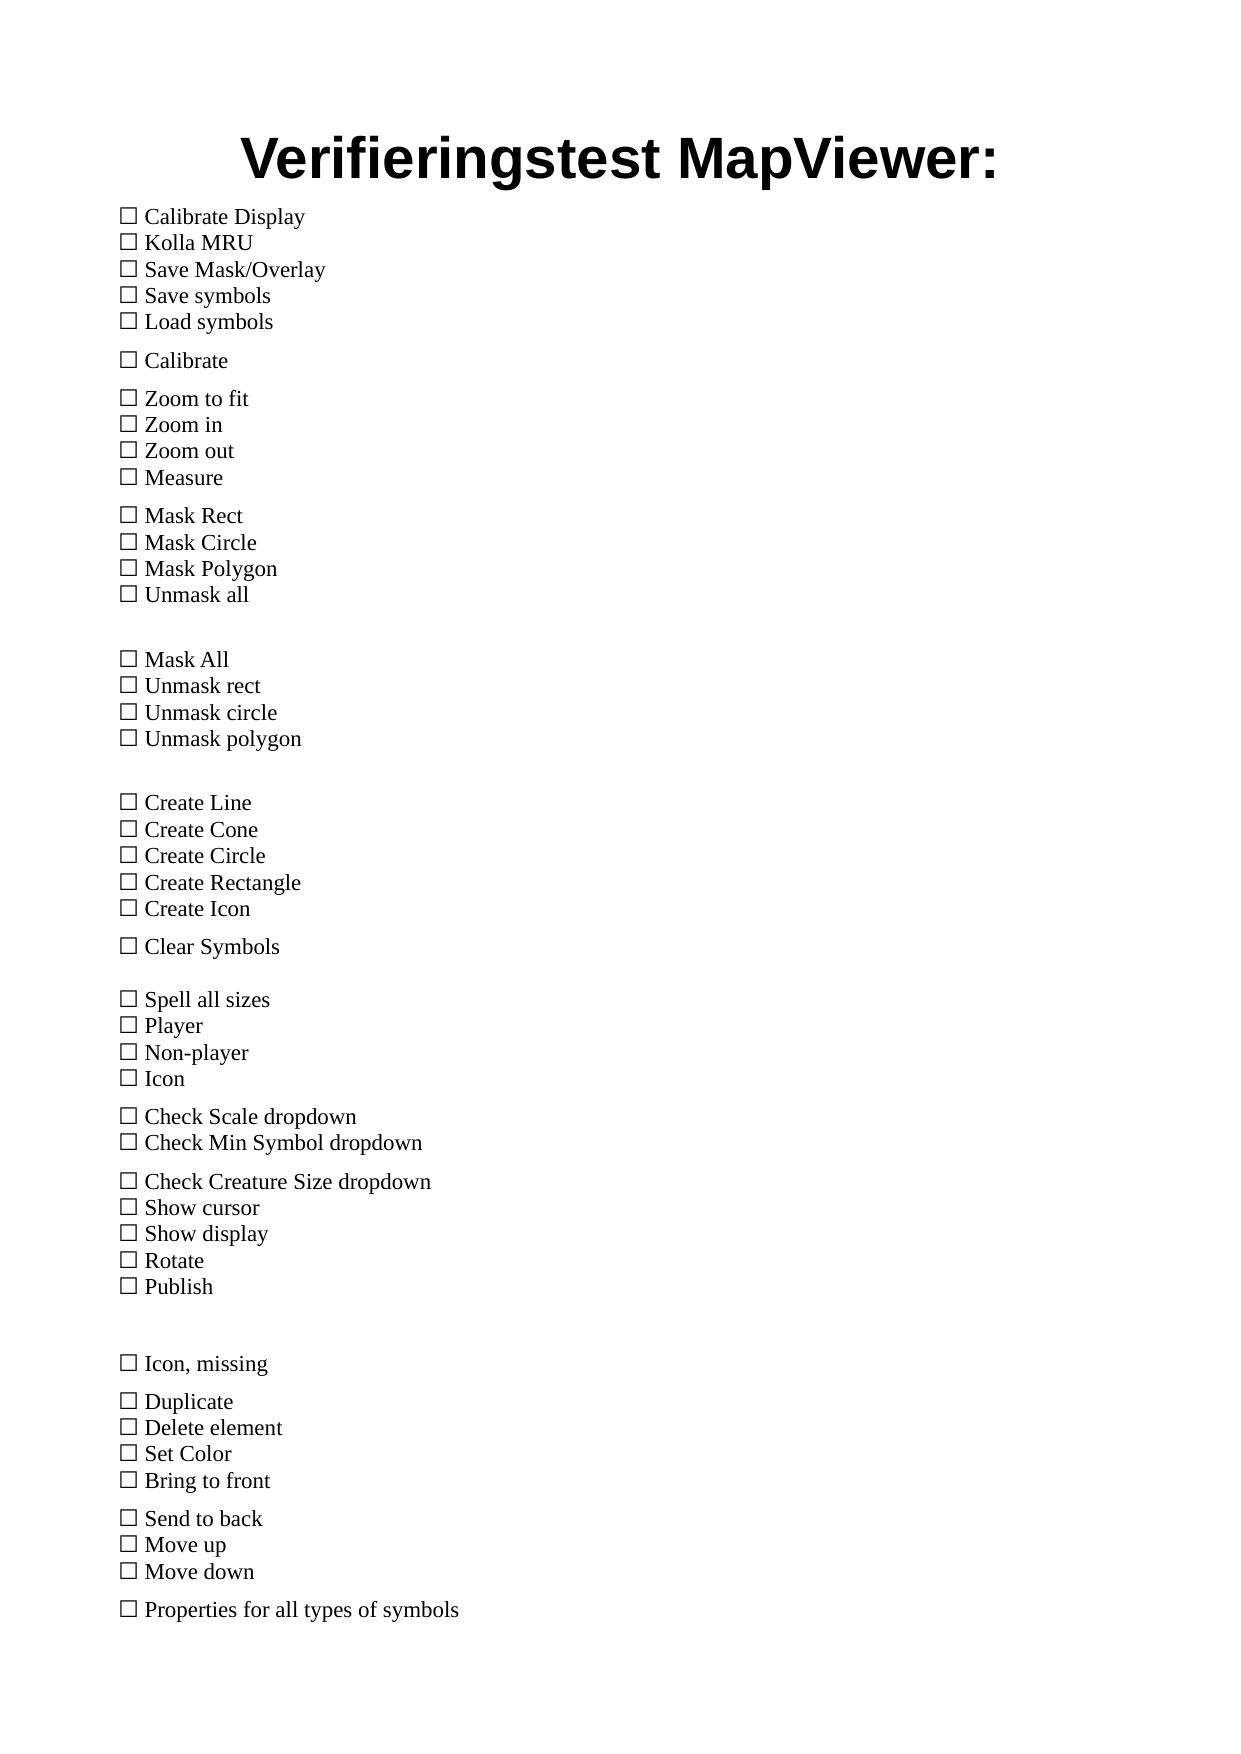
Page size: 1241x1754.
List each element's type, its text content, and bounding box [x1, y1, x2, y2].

text ☐ Clear Symbols ☐ Spell all sizes ☐ Player ☐ Non-player ☐ Icon [118, 933, 1122, 1091]
text ☐ Calibrate [118, 347, 1122, 373]
text ☐ Create Line ☐ Create Cone ☐ Create Circle ☐ Create Rectangle ☐ Create Icon [118, 789, 1122, 921]
text ☐ Check Scale dropdown ☐ Check Min Symbol dropdown [118, 1103, 1122, 1156]
text ☐ Calibrate Display ☐ Kolla MRU ☐ Save Mask/Overlay ☐ Save symbols ☐ Load symbols [118, 203, 1122, 335]
text ☐ Duplicate ☐ Delete element ☐ Set Color ☐ Bring to front [118, 1388, 1122, 1493]
text ☐ Send to back ☐ Move up ☐ Move down [118, 1505, 1122, 1584]
text ☐ Icon, missing [118, 1349, 1122, 1376]
text ☐ Check Creature Size dropdown ☐ Show cursor ☐ Show display ☐ Rotate ☐ Publish [118, 1168, 1122, 1299]
text ☐ Mask Rect ☐ Mask Circle ☐ Mask Polygon ☐ Unmask all [118, 502, 1122, 634]
text ☐ Properties for all types of symbols [118, 1596, 1122, 1622]
text ☐ Mask All ☐ Unmask rect ☐ Unmask circle ☐ Unmask polygon [118, 646, 1122, 778]
text ☐ Zoom to fit ☐ Zoom in ☐ Zoom out ☐ Measure [118, 385, 1122, 490]
title Verifieringstest MapViewer: [118, 124, 1122, 191]
